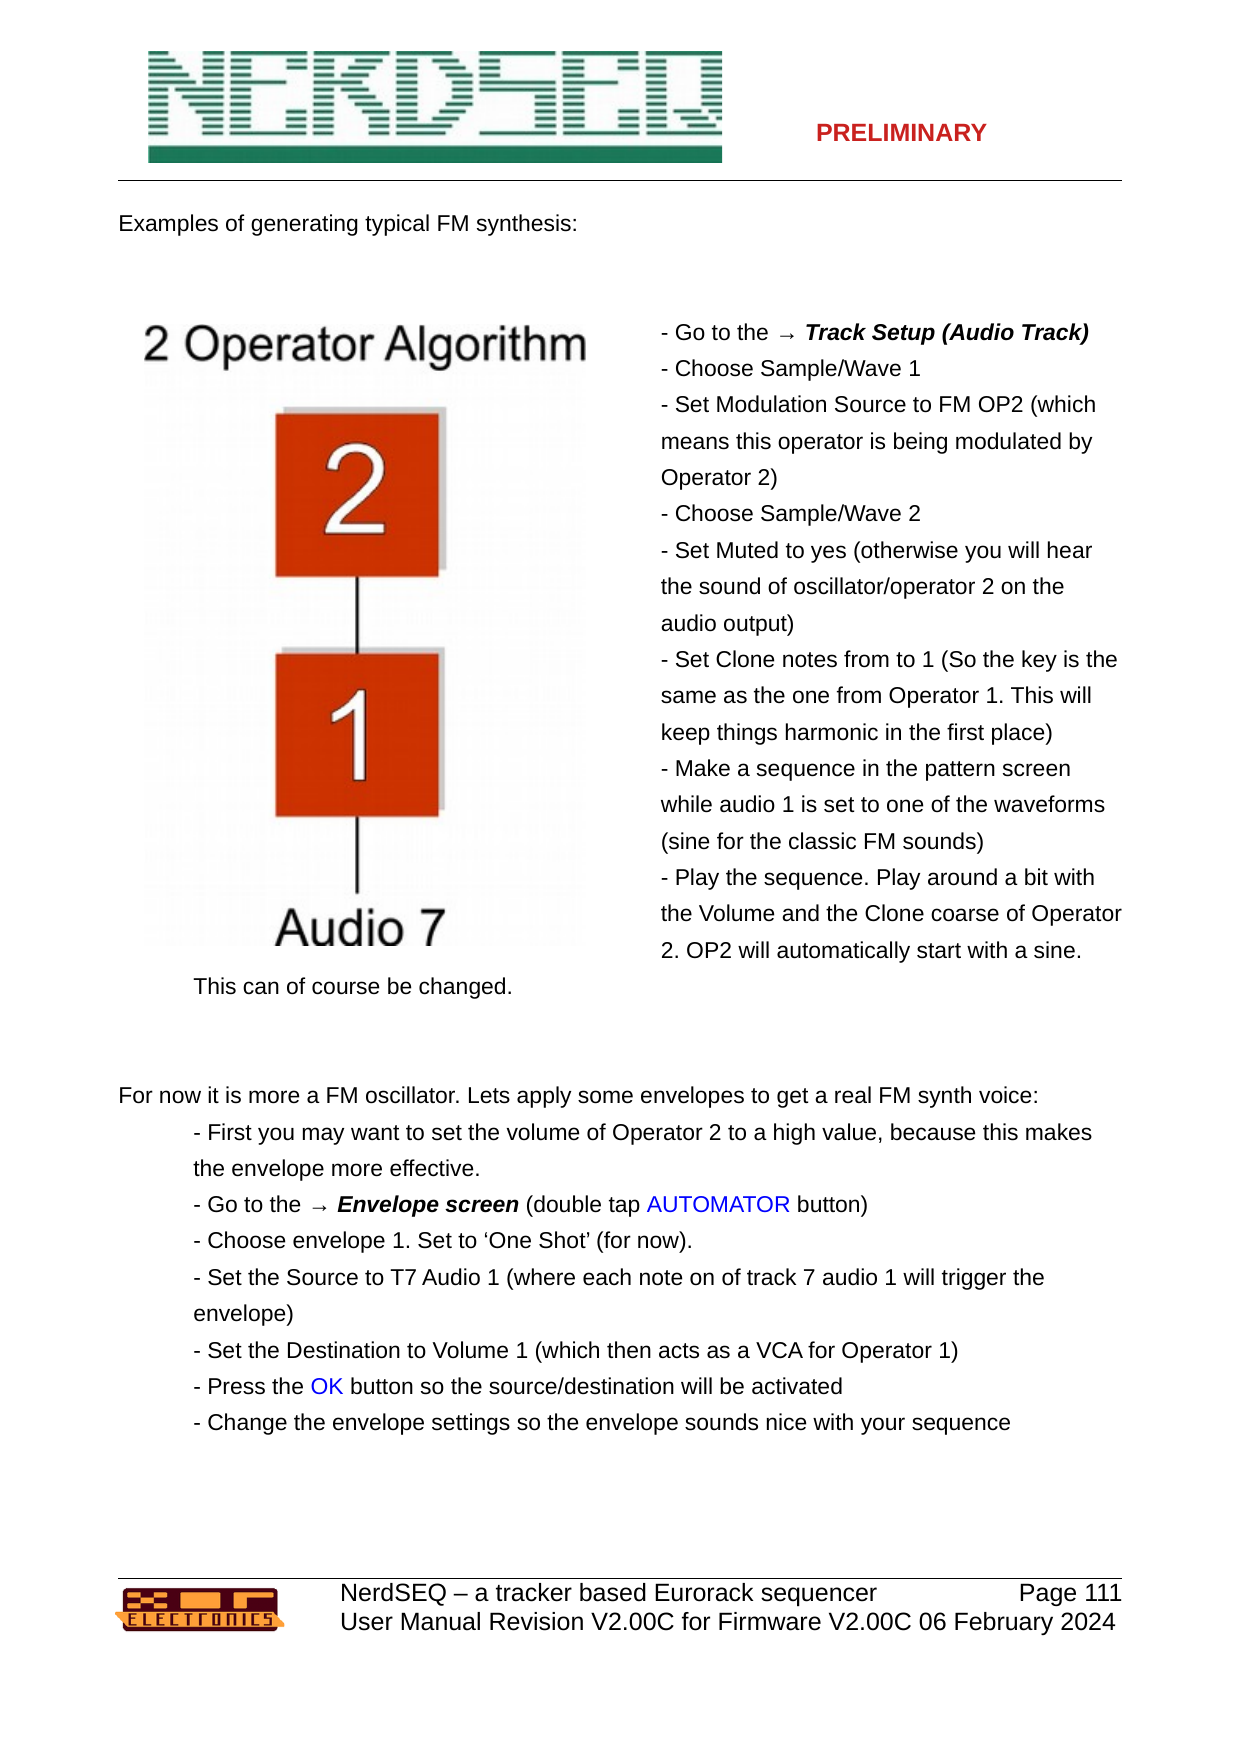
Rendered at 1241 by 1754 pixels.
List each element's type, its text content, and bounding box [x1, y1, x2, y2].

text - Play the sequence. Play around a bit with the Volume and the Clone coarse of Operator 2. OP2 will automatically start with a sine. This can of course be changed. [193, 864, 1122, 999]
text - Set Modulation Source to FM OP2 (which means this operator is being modulated by Operator 2) [586, 391, 1122, 490]
text - Change the envelope settings so the envelope sounds nice with your sequence [193, 1409, 1122, 1436]
text - Set Muted to yes (otherwise you will hear the sound of oscillator/operator 2 on the audio output) [586, 537, 1122, 636]
text - First you may want to set the volume of Operator 2 to a high value, because this makes the envelope more effective. [193, 1118, 1122, 1181]
text - Set Clone notes from to 1 (So the key is the same as the one from Operator 1. This will keep things harmonic in the first place) [586, 646, 1122, 745]
text Examples of generating typical FM synthesis: [118, 209, 1122, 236]
text - Press the OK button so the source/destination will be activated [193, 1373, 1122, 1399]
text - Go to the → Track Setup (Audio Track) [193, 319, 1122, 345]
text - Make a sequence in the pattern screen while audio 1 is set to one of the waveforms (sine for the classic FM sounds) [586, 755, 1122, 854]
text For now it is more a FM oscillator. Lets apply some envelopes to get a real FM synth voice: [118, 1082, 1122, 1108]
picture [144, 324, 586, 946]
text - Set the Source to T7 Audio 1 (where each note on of track 7 audio 1 will trigger the envelope) [193, 1264, 1122, 1327]
text - Choose Sample/Wave 1 [586, 355, 1122, 381]
text - Choose Sample/Wave 2 [586, 500, 1122, 527]
picture [115, 1584, 285, 1634]
text - Go to the → Envelope screen (double tap AUTOMATOR button) [193, 1191, 1122, 1217]
text - Choose envelope 1. Set to ‘One Shot’ (for now). [193, 1227, 1122, 1254]
picture [148, 51, 723, 163]
text - Set the Destination to Volume 1 (which then acts as a VCA for Operator 1) [193, 1337, 1122, 1363]
